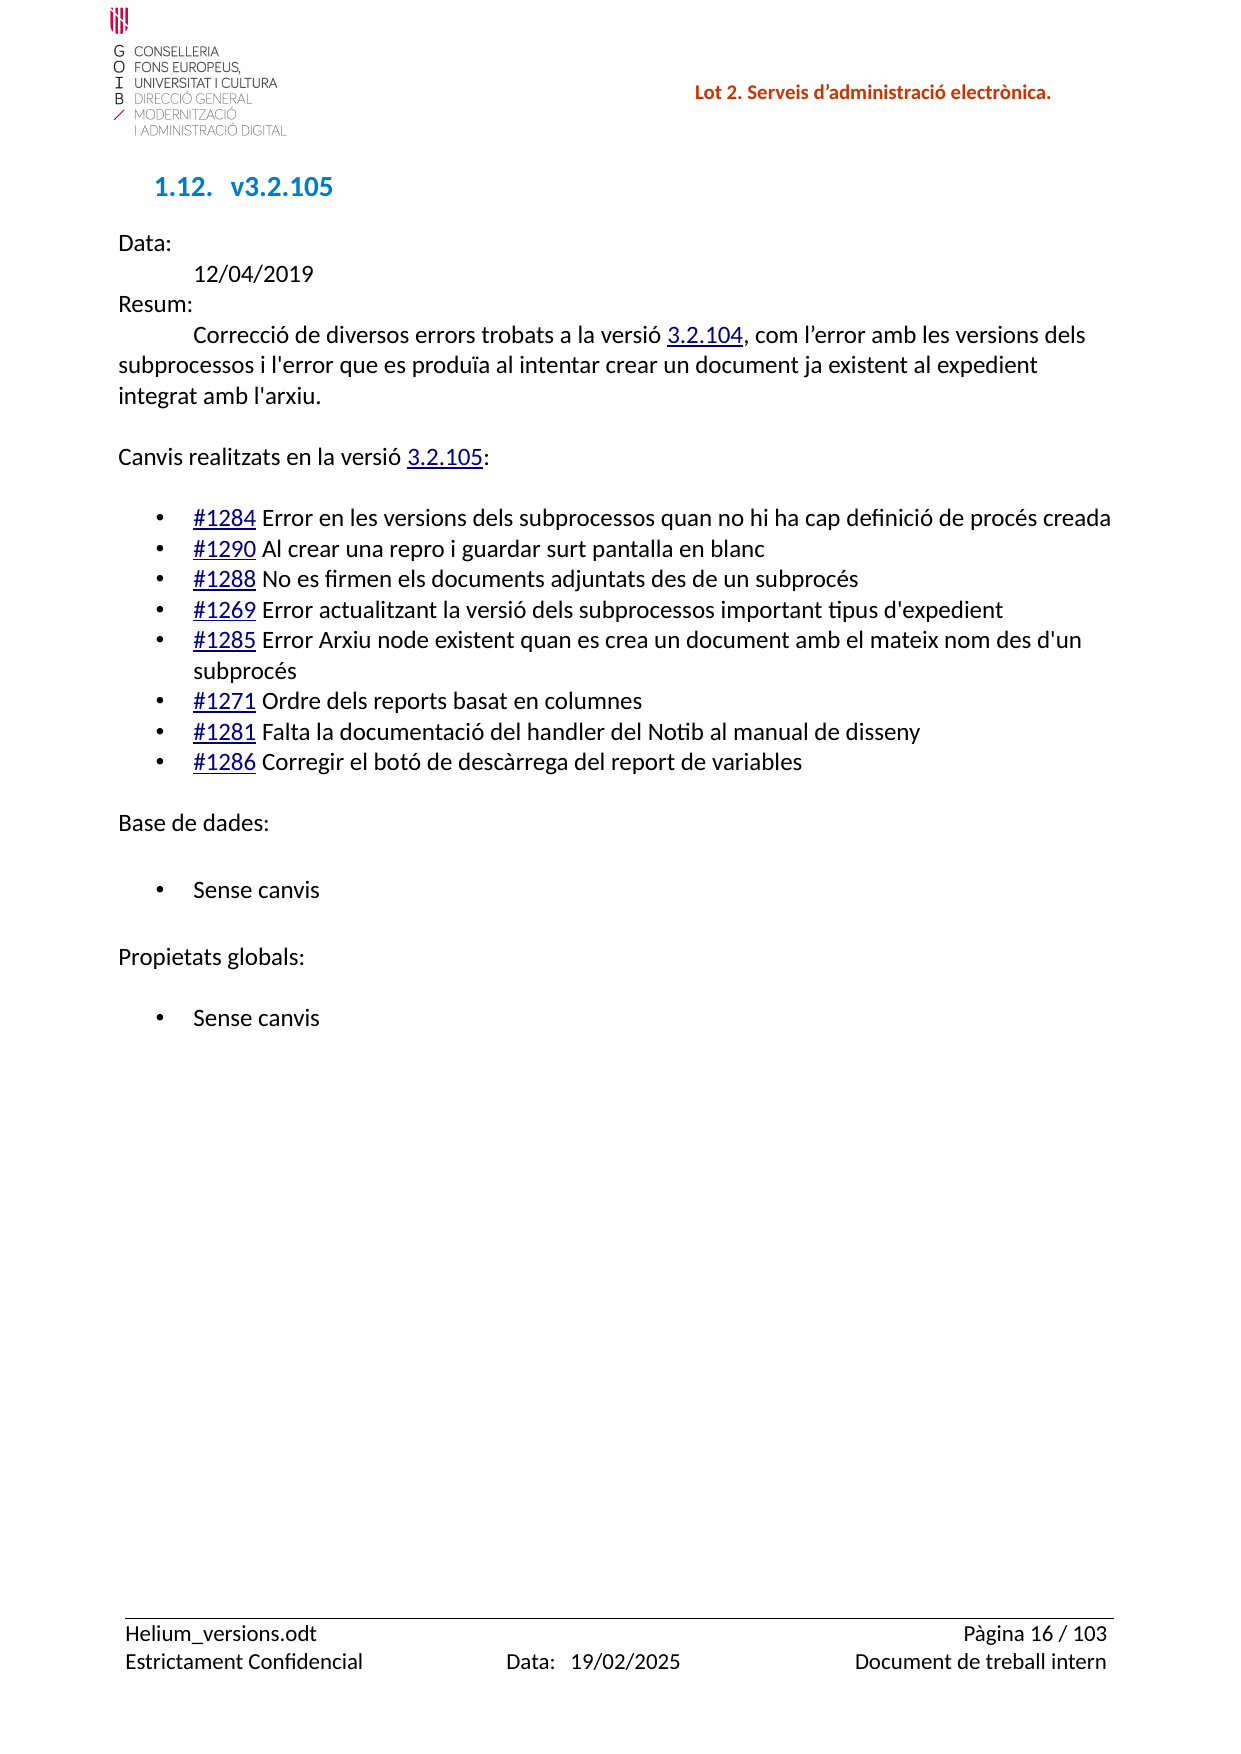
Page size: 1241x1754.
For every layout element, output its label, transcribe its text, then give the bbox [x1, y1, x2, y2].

text Propietats globals: [118, 941, 1122, 972]
text Canvis realitzats en la versió 3.2.105: [118, 441, 1122, 472]
list #1288 No es firmen els documents adjuntats des de un subprocés [156, 563, 1122, 594]
list #1285 Error Arxiu node existent quan es crea un document amb el mateix nom des d'un subprocés [156, 624, 1122, 685]
text Resum: [118, 289, 1122, 319]
list #1281 Falta la documentació del handler del Notib al manual de disseny [156, 716, 1122, 746]
list #1284 Error en les versions dels subprocessos quan no hi ha cap definició de procés creada [156, 502, 1122, 533]
list Sense canvis [156, 874, 1122, 905]
list #1271 Ordre dels reports basat en columnes [156, 685, 1122, 716]
picture [100, 0, 297, 144]
subtitle v3.2.105 [153, 168, 1122, 204]
list #1286 Corregir el botó de descàrrega del report de variables [156, 746, 1122, 777]
text Data: [118, 228, 1122, 258]
text Base de dades: [118, 807, 1122, 838]
text 12/04/2019 [118, 258, 1122, 289]
list #1269 Error actualitzant la versió dels subprocessos important tipus d'expedient [156, 594, 1122, 624]
list Sense canvis [156, 1002, 1122, 1033]
list #1290 Al crear una repro i guardar surt pantalla en blanc [156, 533, 1122, 563]
text Correcció de diversos errors trobats a la versió 3.2.104, com l’error amb les versions dels subprocessos i l'error que es produïa al intentar crear un document ja existent al expedient integrat amb l'arxiu. [118, 319, 1122, 411]
